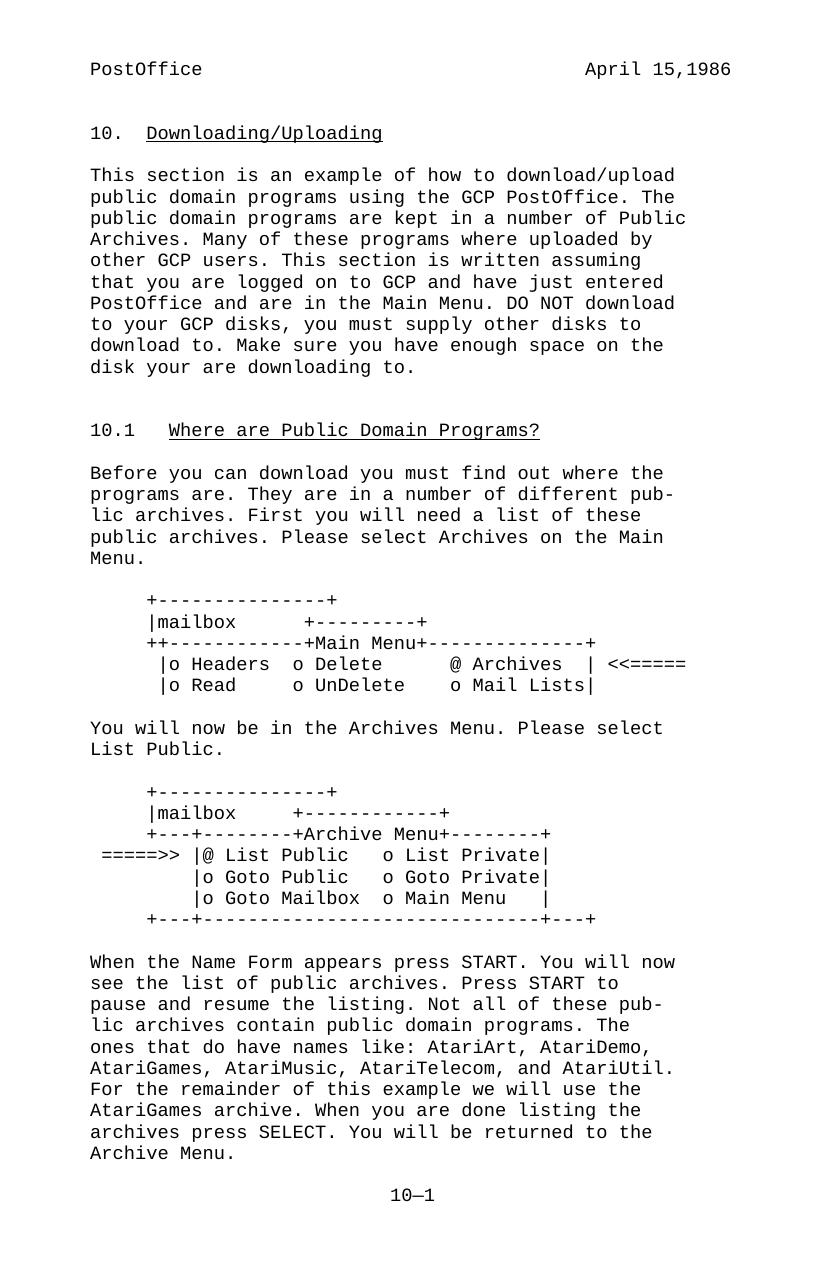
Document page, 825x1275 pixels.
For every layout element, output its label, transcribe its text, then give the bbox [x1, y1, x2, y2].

text +---------------+ [90, 591, 735, 612]
text |mailbox +---------+ [90, 612, 735, 634]
text Archive Menu. [90, 1144, 735, 1165]
text |o Headers o Delete @ Archives | <<===== [90, 655, 735, 676]
text lic archives. First you will need a list of these [90, 506, 735, 527]
text |o Goto Mailbox o Main Menu | [90, 889, 735, 910]
text +---+------------------------------+---+ [90, 910, 735, 931]
text Before you can download you must find out where the [90, 464, 735, 485]
text 10.1 Where are Public Domain Programs? [90, 421, 735, 442]
text public domain programs using the GCP PostOffice. The [90, 187, 735, 209]
text PostOffice and are in the Main Menu. DO NOT download [90, 294, 735, 315]
text This section is an example of how to download/upload [90, 166, 735, 187]
text |o Goto Public o Goto Private| [90, 867, 735, 889]
text ++------------+Main Menu+--------------+ [90, 634, 735, 655]
text =====>> |@ List Public o List Private| [90, 846, 735, 867]
text 10—1 [90, 1186, 735, 1207]
text AtariGames archive. When you are done listing the [90, 1101, 735, 1122]
text You will now be in the Archives Menu. Please select [90, 719, 735, 740]
text |o Read o UnDelete o Mail Lists| [90, 676, 735, 697]
text other GCP users. This section is written assuming [90, 251, 735, 272]
text |mailbox +------------+ [90, 804, 735, 825]
text Menu. [90, 549, 735, 570]
text ones that do have names like: AtariArt, AtariDemo, [90, 1037, 735, 1059]
text programs are. They are in a number of different pub- [90, 485, 735, 506]
text download to. Make sure you have enough space on the [90, 336, 735, 357]
text see the list of public archives. Press START to [90, 974, 735, 995]
text disk your are downloading to. [90, 357, 735, 379]
text lic archives contain public domain programs. The [90, 1016, 735, 1037]
text pause and resume the listing. Not all of these pub- [90, 995, 735, 1016]
text 10. Downloading/Uploading [90, 124, 735, 145]
text public archives. Please select Archives on the Main [90, 527, 735, 549]
text Archives. Many of these programs where uploaded by [90, 230, 735, 251]
text PostOffice April 15,1986 [90, 60, 735, 81]
text List Public. [90, 740, 735, 761]
text archives press SELECT. You will be returned to the [90, 1122, 735, 1144]
text that you are logged on to GCP and have just entered [90, 272, 735, 294]
text to your GCP disks, you must supply other disks to [90, 315, 735, 336]
text +---------------+ [90, 782, 735, 804]
text When the Name Form appears press START. You will now [90, 952, 735, 974]
text AtariGames, AtariMusic, AtariTelecom, and AtariUtil. [90, 1059, 735, 1080]
text For the remainder of this example we will use the [90, 1080, 735, 1101]
text +---+--------+Archive Menu+--------+ [90, 825, 735, 846]
text public domain programs are kept in a number of Public [90, 209, 735, 230]
